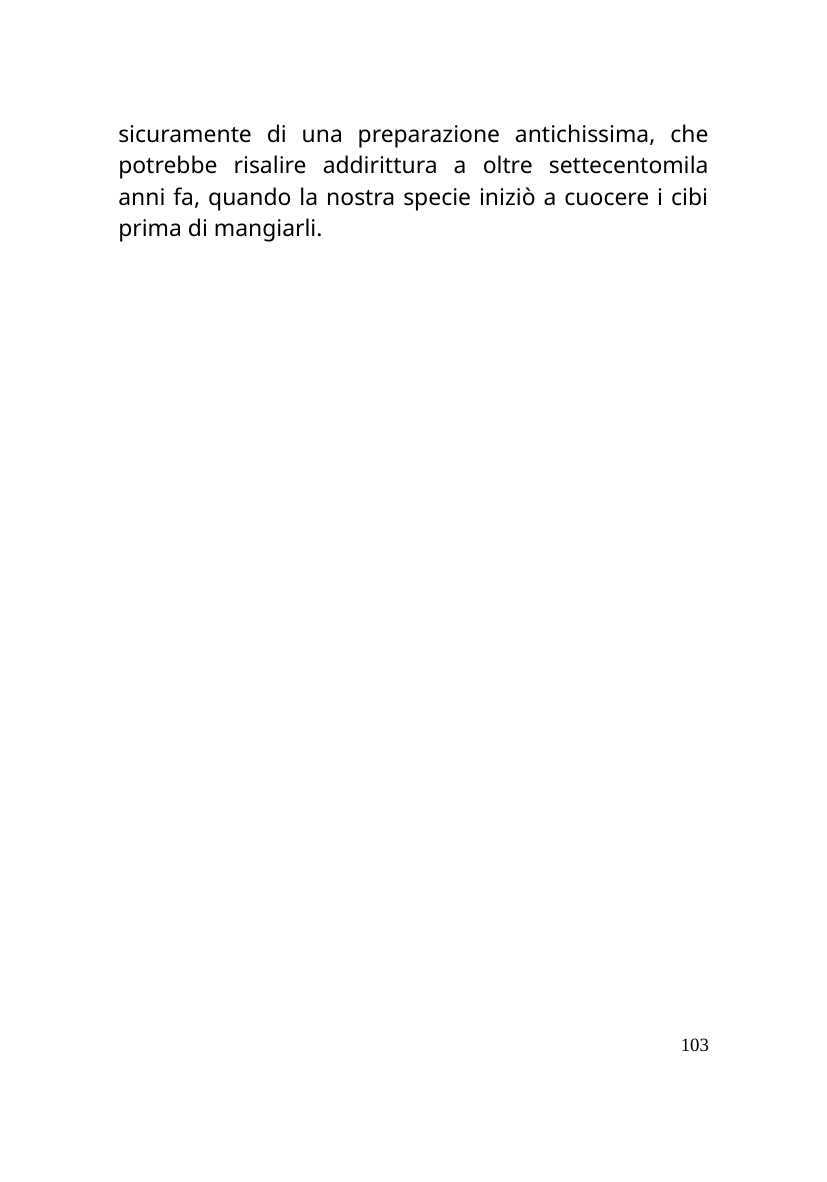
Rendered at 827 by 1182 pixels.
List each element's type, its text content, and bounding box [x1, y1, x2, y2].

text sicuramente di una preparazione antichissima, che potrebbe risalire addirittura a oltre settecentomila anni fa, quando la nostra specie iniziò a cuocere i cibi prima di mangiarli. [118, 118, 709, 243]
